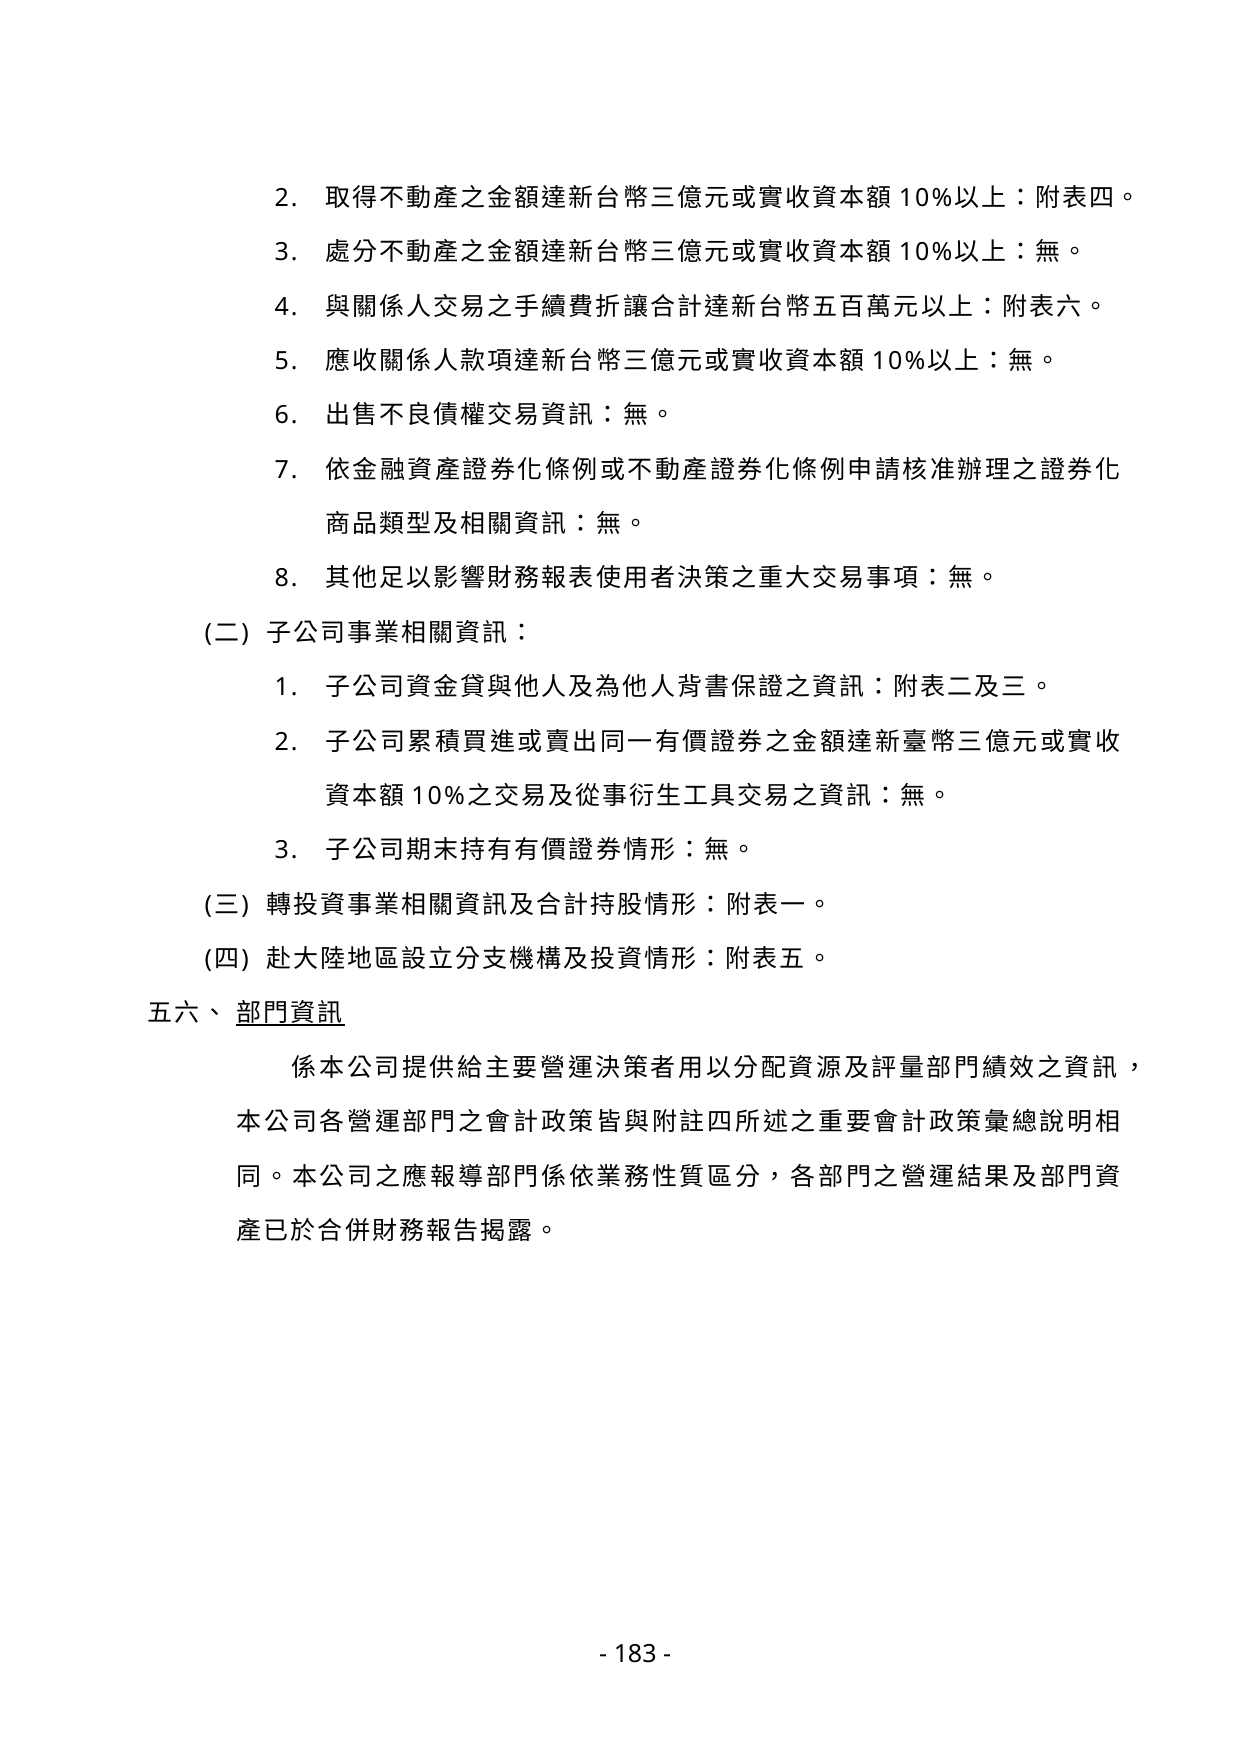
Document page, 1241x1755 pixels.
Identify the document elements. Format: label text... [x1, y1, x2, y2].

text 7. 依金融資產證券化條例或不動產證券化條例申請核准辦理之證券化商品類型及相關資訊：無。 [266, 449, 1122, 540]
text 係本公司提供給主要營運決策者用以分配資源及評量部門績效之資訊，本公司各營運部門之會計政策皆與附註四所述之重要會計政策彙總說明相同。本公司之應報導部門係依業務性質區分，各部門之營運結果及部門資產已於合併財務報告揭露。 [236, 1047, 1122, 1247]
text 2. 子公司累積買進或賣出同一有價證券之金額達新臺幣三億元或實收資本額10%之交易及從事衍生工具交易之資訊：無。 [266, 721, 1122, 812]
text 5. 應收關係人款項達新台幣三億元或實收資本額10%以上：無。 [266, 340, 1122, 377]
text (二) 子公司事業相關資訊： [177, 612, 1122, 648]
text 8. 其他足以影響財務報表使用者決策之重大交易事項：無。 [266, 558, 1122, 594]
text 6. 出售不良債權交易資訊：無。 [266, 395, 1122, 431]
text 3. 子公司期末持有有價證券情形：無。 [266, 830, 1122, 866]
text (四) 赴大陸地區設立分支機構及投資情形：附表五。 [177, 938, 1122, 975]
text 五六、 部門資訊 [148, 993, 1122, 1029]
text 2. 取得不動產之金額達新台幣三億元或實收資本額10%以上：附表四。 [266, 177, 1122, 213]
text 1. 子公司資金貸與他人及為他人背書保證之資訊：附表二及三。 [266, 667, 1122, 703]
text 4. 與關係人交易之手續費折讓合計達新台幣五百萬元以上：附表六。 [266, 286, 1122, 322]
text 3. 處分不動產之金額達新台幣三億元或實收資本額10%以上：無。 [266, 232, 1122, 268]
text (三) 轉投資事業相關資訊及合計持股情形：附表一。 [177, 884, 1122, 920]
